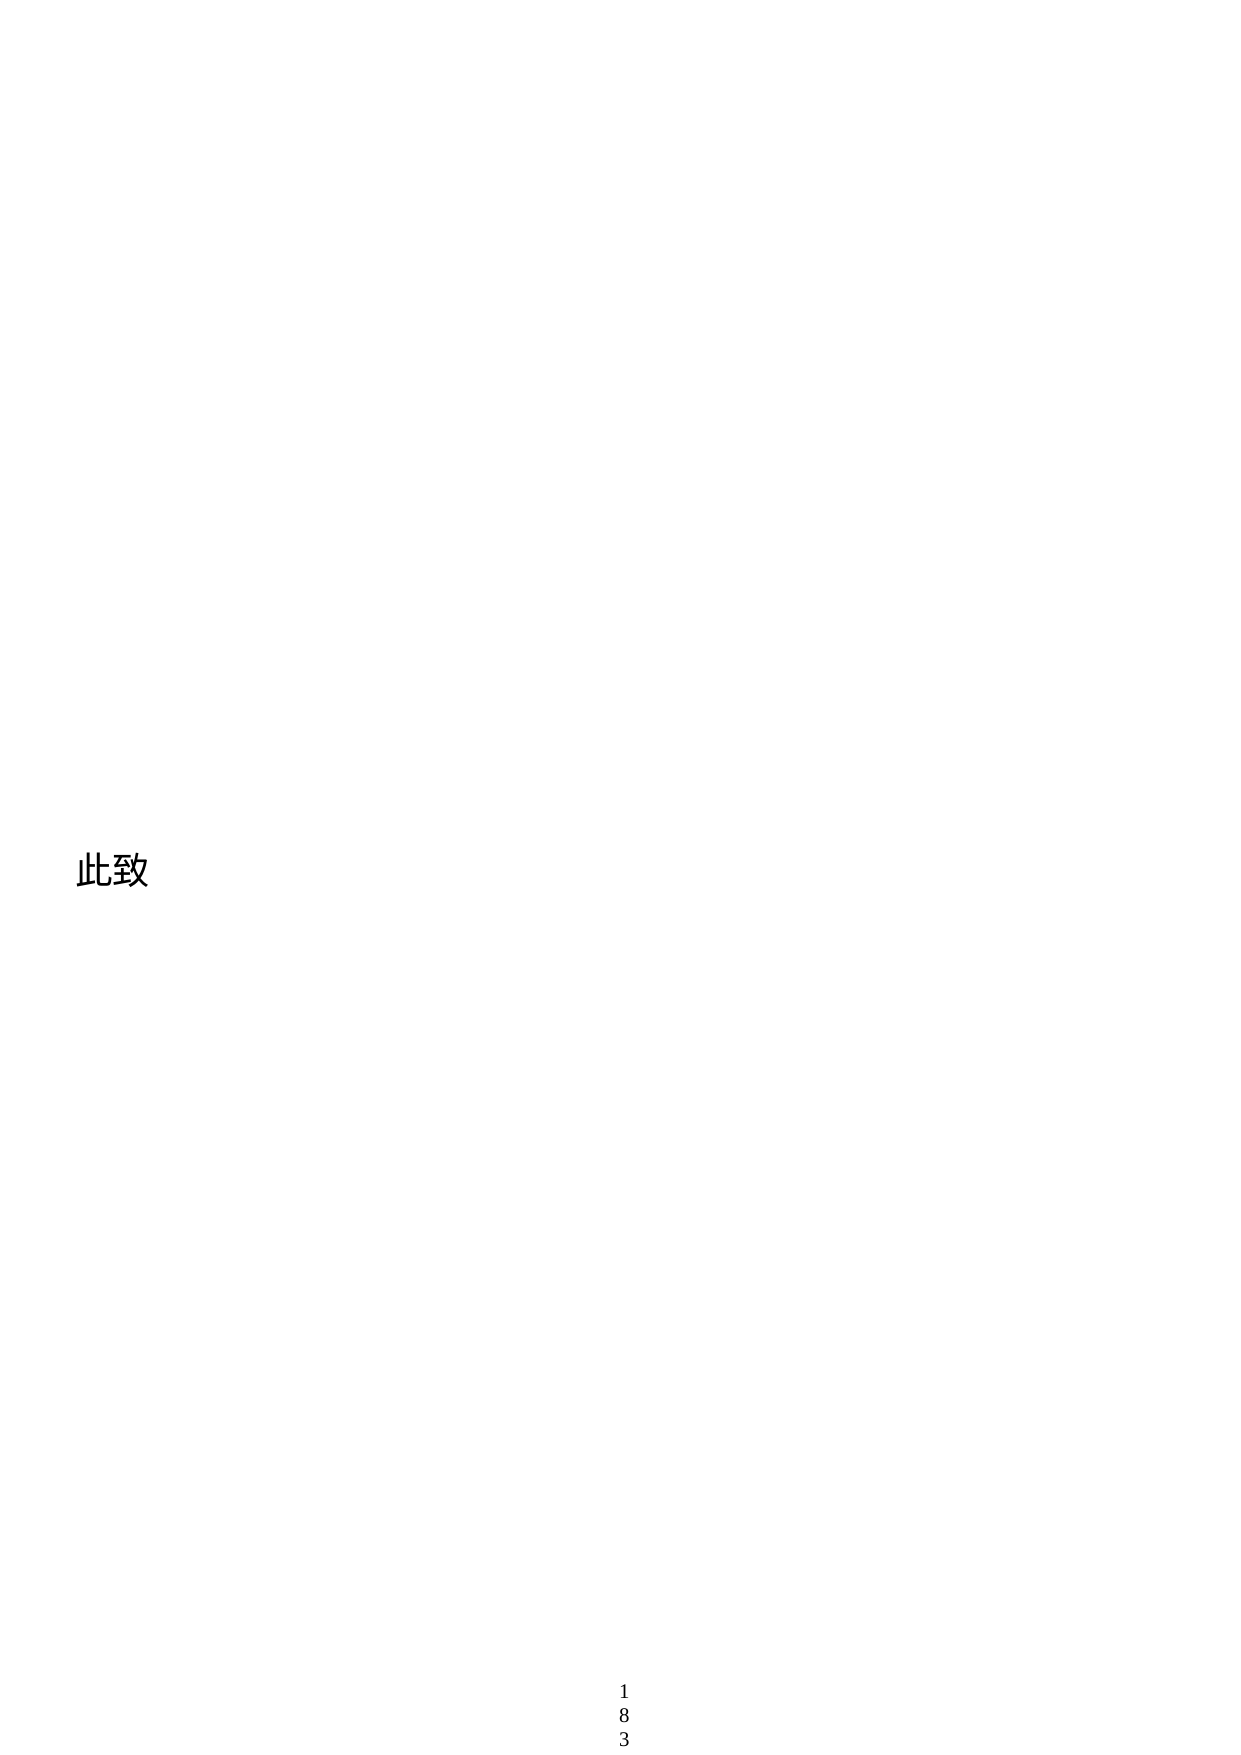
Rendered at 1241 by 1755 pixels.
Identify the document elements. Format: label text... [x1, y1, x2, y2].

text 此致 [75, 841, 1165, 895]
